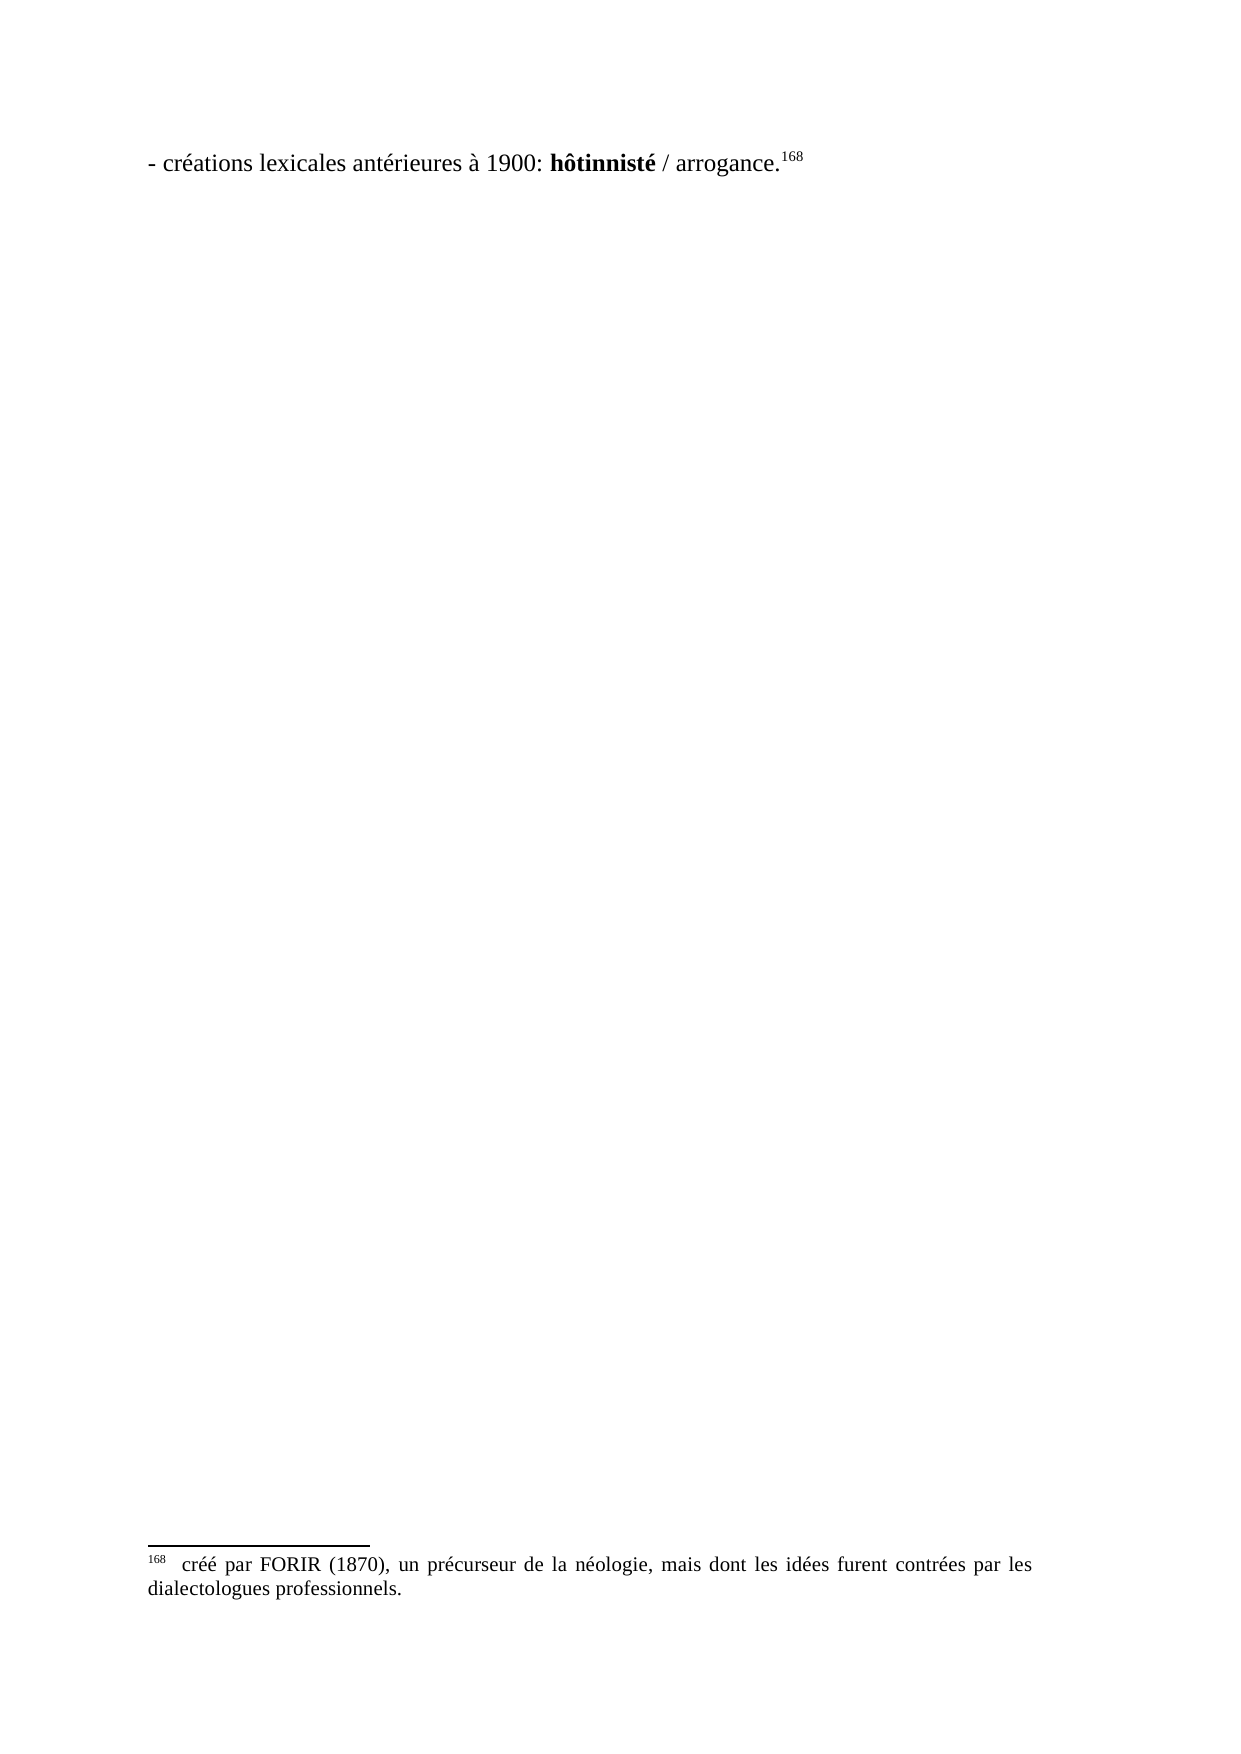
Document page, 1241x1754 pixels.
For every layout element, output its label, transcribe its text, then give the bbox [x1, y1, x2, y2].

text créé par FORIR (1870), un précurseur de la néologie, mais dont les idées furent contrées par les dialectologues professionnels. [148, 1552, 1033, 1600]
text - créations lexicales antérieures à 1900: hôtinnisté / arrogance. [148, 148, 1033, 177]
